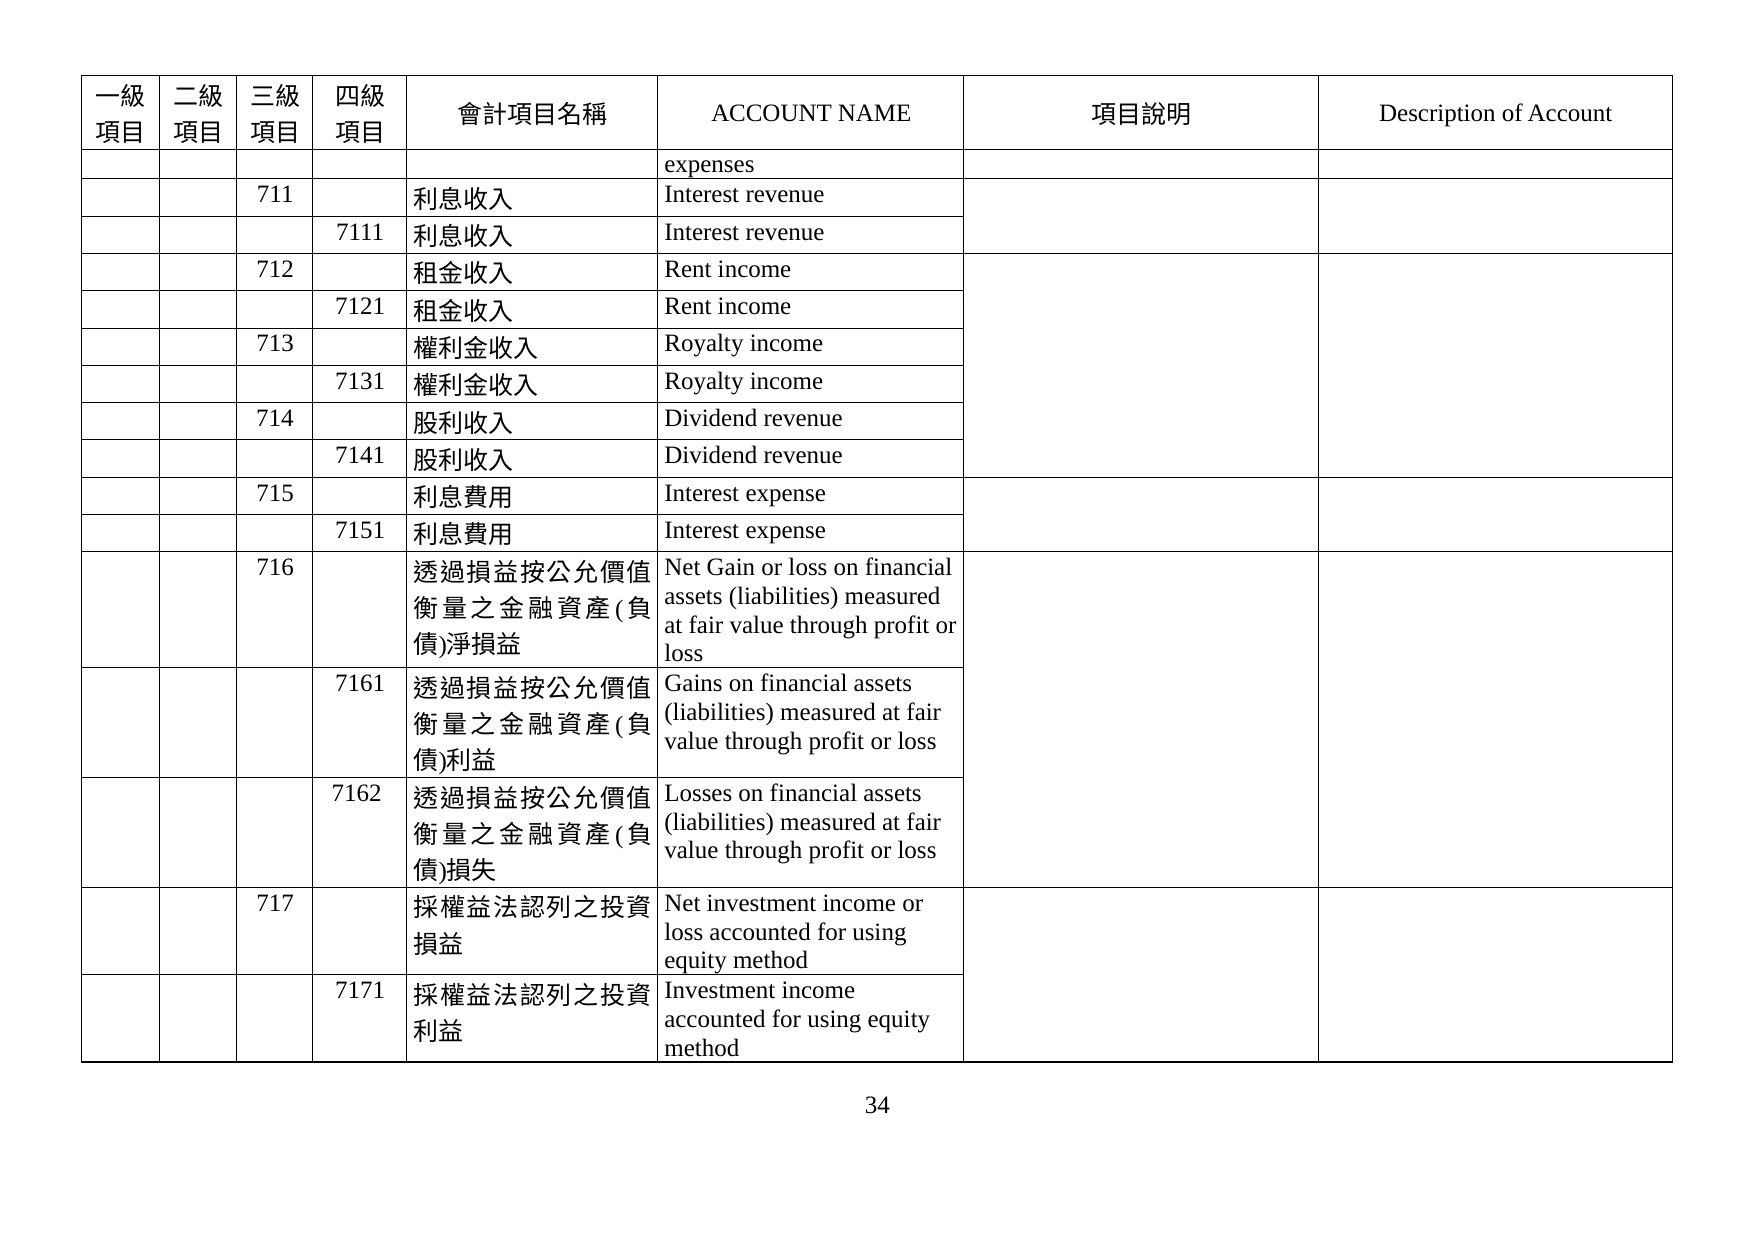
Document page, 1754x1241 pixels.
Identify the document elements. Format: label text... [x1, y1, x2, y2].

table_cell [160, 329, 236, 365]
table_cell Net Gain or loss on financial assets (liabilities) measured at fair value through profit or loss [658, 552, 963, 667]
table_cell [237, 515, 312, 551]
table_cell 利息費用 [407, 515, 657, 551]
table_cell [313, 552, 406, 667]
table_cell 715 [237, 478, 312, 514]
table_cell 透過損益按公允價值衡量之金融資產(負債)淨損益 [407, 552, 657, 667]
table_cell 租金收入 [407, 254, 657, 290]
table_cell [160, 515, 236, 551]
table_cell [82, 217, 159, 253]
table_cell 權利金收入 [407, 366, 657, 402]
table_cell [82, 478, 159, 514]
table_cell 利息收入 [407, 179, 657, 216]
table_cell [160, 478, 236, 514]
table_cell 股利收入 [407, 440, 657, 477]
table_cell [964, 150, 1318, 178]
table_header ACCOUNT NAME [658, 76, 963, 148]
table_cell [82, 668, 159, 777]
table_cell [82, 329, 159, 365]
table_cell [160, 150, 236, 178]
table_cell Royalty income [658, 366, 963, 402]
table_cell 權利金收入 [407, 329, 657, 365]
table_cell Rent income [658, 291, 963, 327]
table_cell [237, 668, 312, 777]
table_cell [82, 179, 159, 216]
table_cell 7131 [313, 366, 406, 402]
table_cell Interest expense [658, 515, 963, 551]
table_cell 股利收入 [407, 403, 657, 439]
table_cell [964, 888, 1318, 1061]
table_cell [160, 668, 236, 777]
table_cell [237, 217, 312, 253]
table_cell [160, 291, 236, 327]
table_cell [82, 552, 159, 667]
table_cell 透過損益按公允價值衡量之金融資產(負債)利益 [407, 668, 657, 777]
table_cell 採權益法認列之投資損益 [407, 888, 657, 974]
table_cell Interest revenue [658, 179, 963, 216]
table_cell [160, 552, 236, 667]
table_cell 採權益法認列之投資利益 [407, 975, 657, 1061]
table_cell [313, 478, 406, 514]
table_cell [313, 150, 406, 178]
table_cell expenses [658, 150, 963, 178]
table_cell [82, 403, 159, 439]
table_cell [160, 403, 236, 439]
table_cell [82, 291, 159, 327]
table_cell [1319, 179, 1672, 253]
table_cell [1319, 150, 1672, 178]
table_cell 利息費用 [407, 478, 657, 514]
table_cell [160, 366, 236, 402]
table_cell [964, 478, 1318, 551]
table_cell 716 [237, 552, 312, 667]
table_cell [82, 150, 159, 178]
table_cell 7141 [313, 440, 406, 477]
table_cell Dividend revenue [658, 440, 963, 477]
table_cell [237, 440, 312, 477]
table_cell Gains on financial assets (liabilities) measured at fair value through profit or loss [658, 668, 963, 777]
table_cell 711 [237, 179, 312, 216]
table_cell Interest expense [658, 478, 963, 514]
table_cell [313, 888, 406, 974]
table_cell 7171 [313, 975, 406, 1061]
table_cell [82, 778, 159, 887]
table_cell [313, 403, 406, 439]
table_cell 利息收入 [407, 217, 657, 253]
table_cell [160, 217, 236, 253]
table_header 三級項目 [237, 76, 312, 148]
table_cell Investment income accounted for using equity method [658, 975, 963, 1061]
table_cell 717 [237, 888, 312, 974]
table_cell [1319, 552, 1672, 887]
table_cell 透過損益按公允價值衡量之金融資產(負債)損失 [407, 778, 657, 887]
table_header 項目說明 [964, 76, 1318, 148]
table_cell [964, 179, 1318, 253]
table_cell 7111 [313, 217, 406, 253]
table_cell [964, 552, 1318, 887]
table_cell Rent income [658, 254, 963, 290]
table_cell 7121 [313, 291, 406, 327]
table_cell [313, 179, 406, 216]
table_cell [1319, 478, 1672, 551]
table_cell 7151 [313, 515, 406, 551]
table_cell 7162 [313, 778, 406, 887]
table_header 一級項目 [82, 76, 159, 148]
table_cell [237, 150, 312, 178]
table_header Description of Account [1319, 76, 1672, 148]
table_cell 714 [237, 403, 312, 439]
table_cell [82, 254, 159, 290]
table_cell [160, 179, 236, 216]
table_cell [82, 440, 159, 477]
table_cell Losses on financial assets (liabilities) measured at fair value through profit or loss [658, 778, 963, 887]
table_header 四級 項目 [313, 76, 406, 148]
table_cell 713 [237, 329, 312, 365]
table_cell Royalty income [658, 329, 963, 365]
table_cell [82, 366, 159, 402]
table_cell 7161 [313, 668, 406, 777]
table_cell Dividend revenue [658, 403, 963, 439]
table_cell Interest revenue [658, 217, 963, 253]
table_cell 租金收入 [407, 291, 657, 327]
table_cell [313, 329, 406, 365]
table_cell [237, 975, 312, 1061]
table_cell [160, 778, 236, 887]
table_cell [82, 975, 159, 1061]
table_header 二級項目 [160, 76, 236, 148]
table_cell 712 [237, 254, 312, 290]
table_cell [237, 366, 312, 402]
table_cell [1319, 888, 1672, 1061]
table_cell [160, 888, 236, 974]
table_cell [82, 888, 159, 974]
table_cell [313, 254, 406, 290]
table_cell [160, 440, 236, 477]
table_cell [160, 254, 236, 290]
table_header 會計項目名稱 [407, 76, 657, 148]
table_cell Net investment income or loss accounted for using equity method [658, 888, 963, 974]
table_cell [964, 254, 1318, 477]
table_cell [237, 778, 312, 887]
table_cell [160, 975, 236, 1061]
table_cell [407, 150, 657, 178]
table_cell [237, 291, 312, 327]
table_cell [1319, 254, 1672, 477]
table_cell [82, 515, 159, 551]
